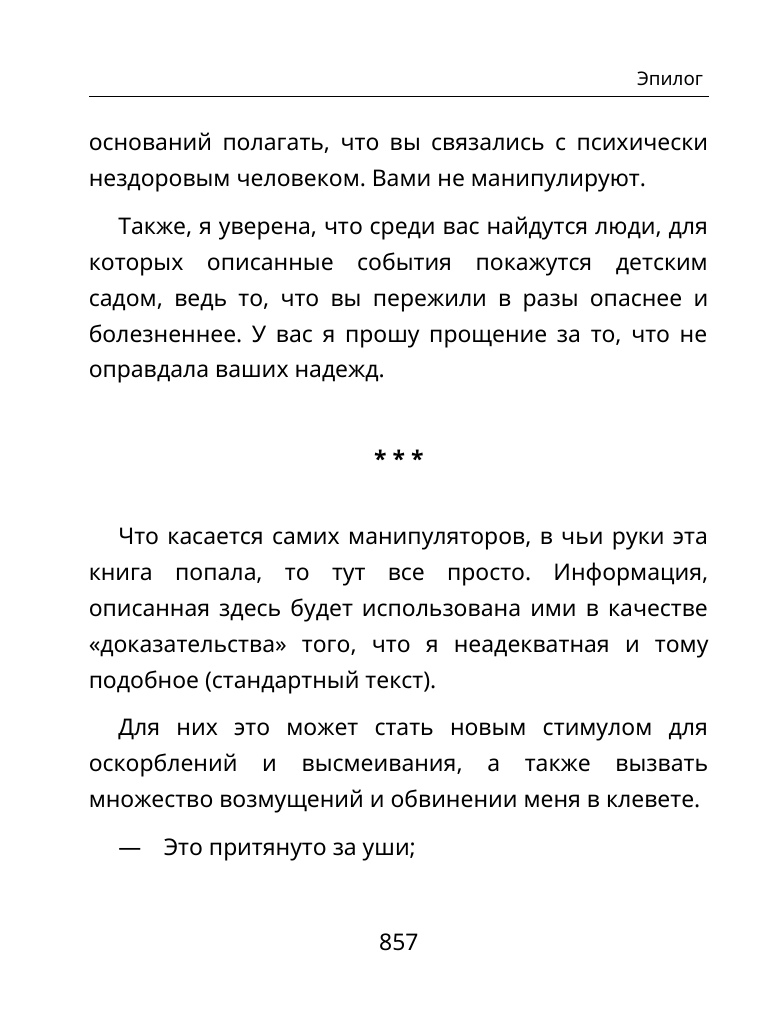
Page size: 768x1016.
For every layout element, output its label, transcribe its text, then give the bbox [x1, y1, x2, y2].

text оснований полагать, что вы связались с психически нездоровым человеком. Вами не манипулируют. [88, 126, 709, 193]
text Также, я уверена, что среди вас найдутся люди, для которых описанные события покажутся детским садом, ведь то, что вы пережили в разы опаснее и болезненнее. У вас я прошу прощение за то, что не оправдала ваших надежд. [88, 210, 709, 385]
text Что касается самих манипуляторов, в чьи руки эта книга попала, то тут все просто. Информация, описанная здесь будет использована ими в качестве «доказательства» того, что я неадекватная и тому подобное (стандартный текст). [88, 520, 709, 695]
text Для них это может стать новым стимулом для оскорблений и высмеивания, а также вызвать множество возмущений и обвинении меня в клевете. [88, 711, 709, 814]
subtitle * * * [88, 442, 709, 474]
list Это притянуто за уши; [88, 831, 709, 862]
